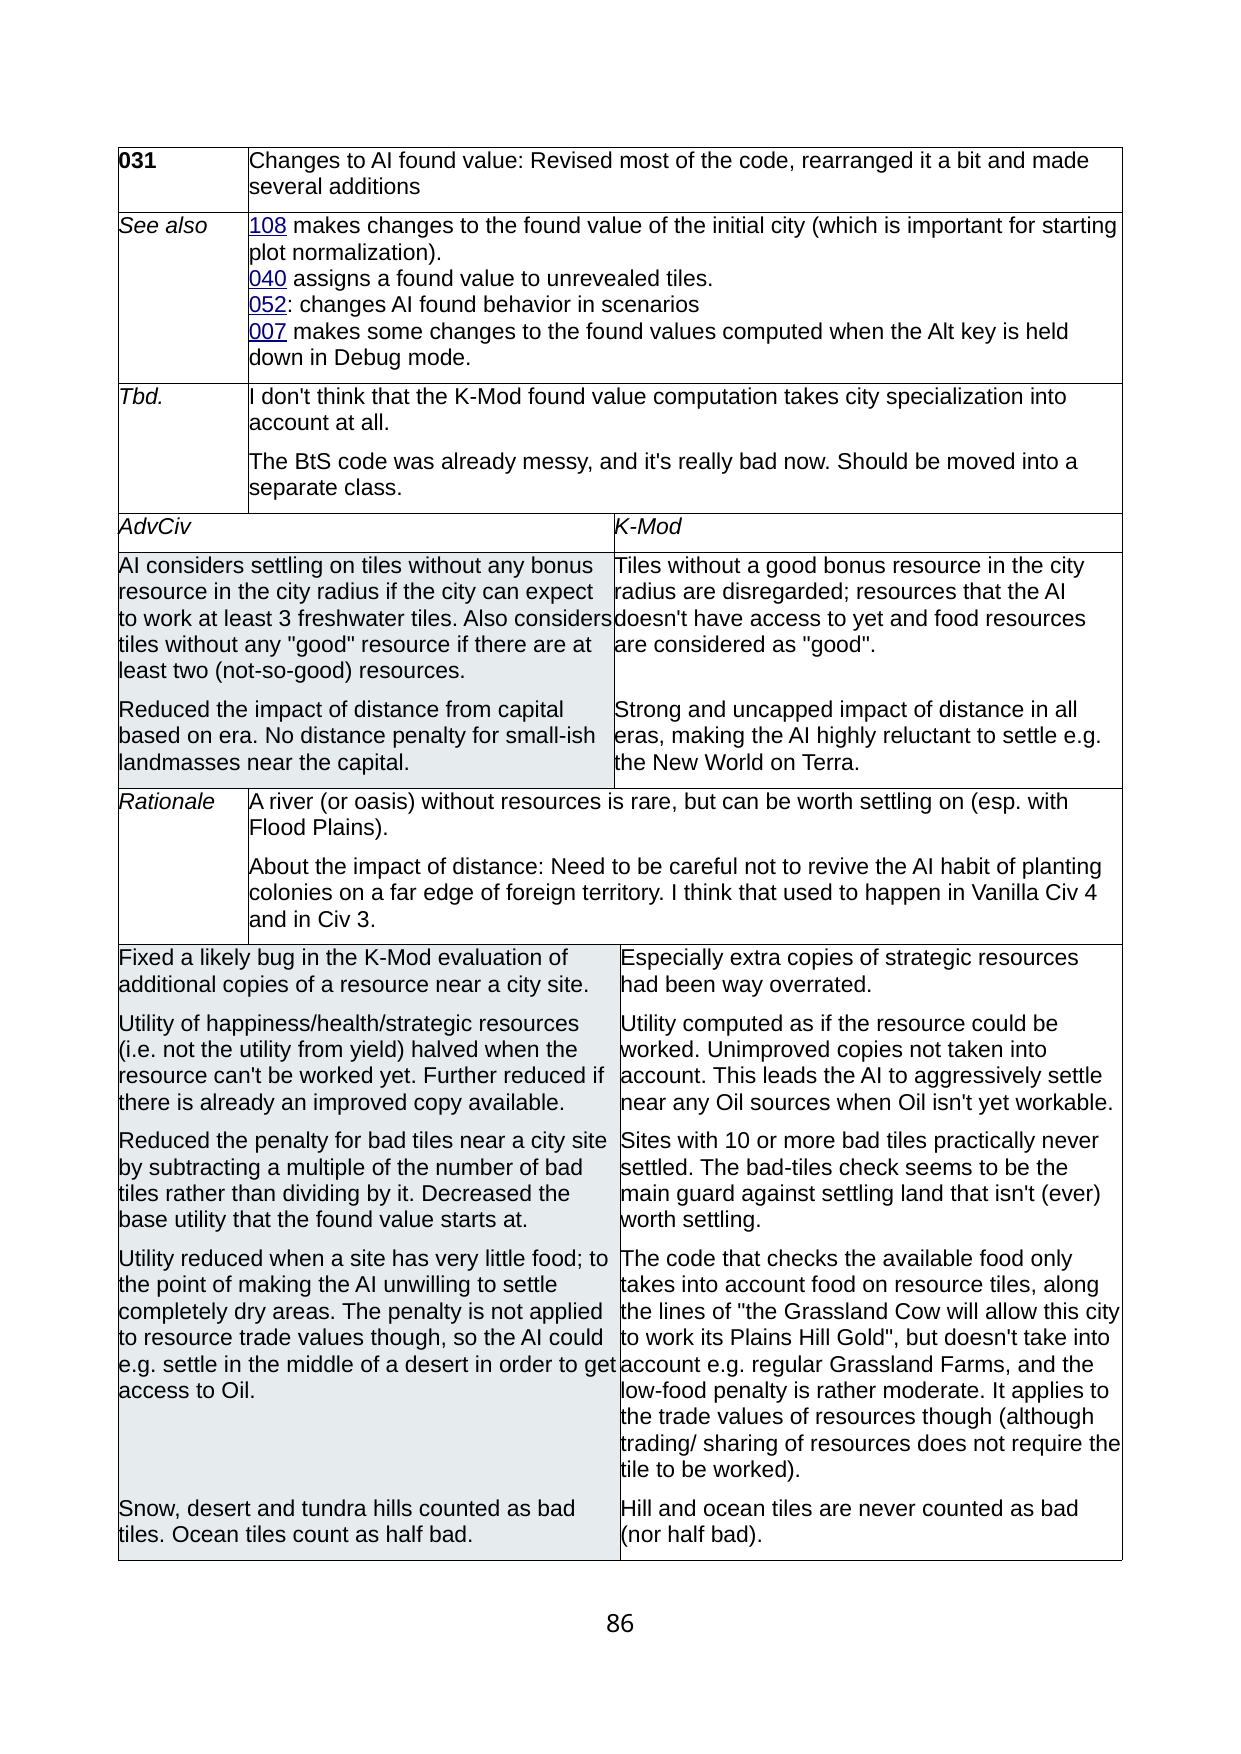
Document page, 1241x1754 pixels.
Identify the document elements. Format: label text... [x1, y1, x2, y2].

table_cell See also [119, 213, 248, 383]
table_cell Tbd. [119, 384, 248, 513]
table_cell AI considers settling on tiles without any bonus resource in the city radius if the city can expect to work at least 3 freshwater tiles. Also considers tiles without any "good" resource if there are at least two (not-so-good) resources. Reduced the impact of distance from capital based on era. No distance penalty for small-ish landmasses near the capital. [119, 553, 614, 788]
table_cell Rationale [119, 789, 248, 944]
table_header Changes to AI found value: Revised most of the code, rearranged it a bit and made several additions [249, 148, 1122, 212]
table_cell K-Mod [615, 514, 1122, 552]
table_cell AdvCiv [119, 514, 614, 552]
table_header 031 [119, 148, 248, 212]
table_cell Especially extra copies of strategic resources had been way overrated. Utility computed as if the resource could be worked. Unimproved copies not taken into account. This leads the AI to aggressively settle near any Oil sources when Oil isn't yet workable. Sites with 10 or more bad tiles practically never settled. The bad-tiles check seems to be the main guard against settling land that isn't (ever) worth settling. The code that checks the available food only takes into account food on resource tiles, along the lines of "the Grassland Cow will allow this city to work its Plains Hill Gold", but doesn't take into account e.g. regular Grassland Farms, and the low-food penalty is rather moderate. It applies to the trade values of resources though (although trading/ sharing of resources does not require the tile to be worked). Hill and ocean tiles are never counted as bad (nor half bad). [621, 945, 1122, 1560]
table_cell 108 makes changes to the found value of the initial city (which is important for starting plot normalization). 040 assigns a found value to unrevealed tiles. 052: changes AI found behavior in scenarios 007 makes some changes to the found values computed when the Alt key is held down in Debug mode. [249, 213, 1122, 383]
table_cell Tiles without a good bonus resource in the city radius are disregarded; resources that the AI doesn't have access to yet and food resources are considered as "good". Strong and uncapped impact of distance in all eras, making the AI highly reluctant to settle e.g. the New World on Terra. [615, 553, 1122, 788]
table_cell Fixed a likely bug in the K-Mod evaluation of additional copies of a resource near a city site. Utility of happiness/health/strategic resources (i.e. not the utility from yield) halved when the resource can't be worked yet. Further reduced if there is already an improved copy available. Reduced the penalty for bad tiles near a city site by subtracting a multiple of the number of bad tiles rather than dividing by it. Decreased the base utility that the found value starts at. Utility reduced when a site has very little food; to the point of making the AI unwilling to settle completely dry areas. The penalty is not applied to resource trade values though, so the AI could e.g. settle in the middle of a desert in order to get access to Oil. Snow, desert and tundra hills counted as bad tiles. Ocean tiles count as half bad. [119, 945, 620, 1560]
table_cell A river (or oasis) without resources is rare, but can be worth settling on (esp. with Flood Plains). About the impact of distance: Need to be careful not to revive the AI habit of planting colonies on a far edge of foreign territory. I think that used to happen in Vanilla Civ 4 and in Civ 3. [249, 789, 1122, 944]
table_cell I don't think that the K-Mod found value computation takes city specialization into account at all. The BtS code was already messy, and it's really bad now. Should be moved into a separate class. [249, 384, 1122, 513]
